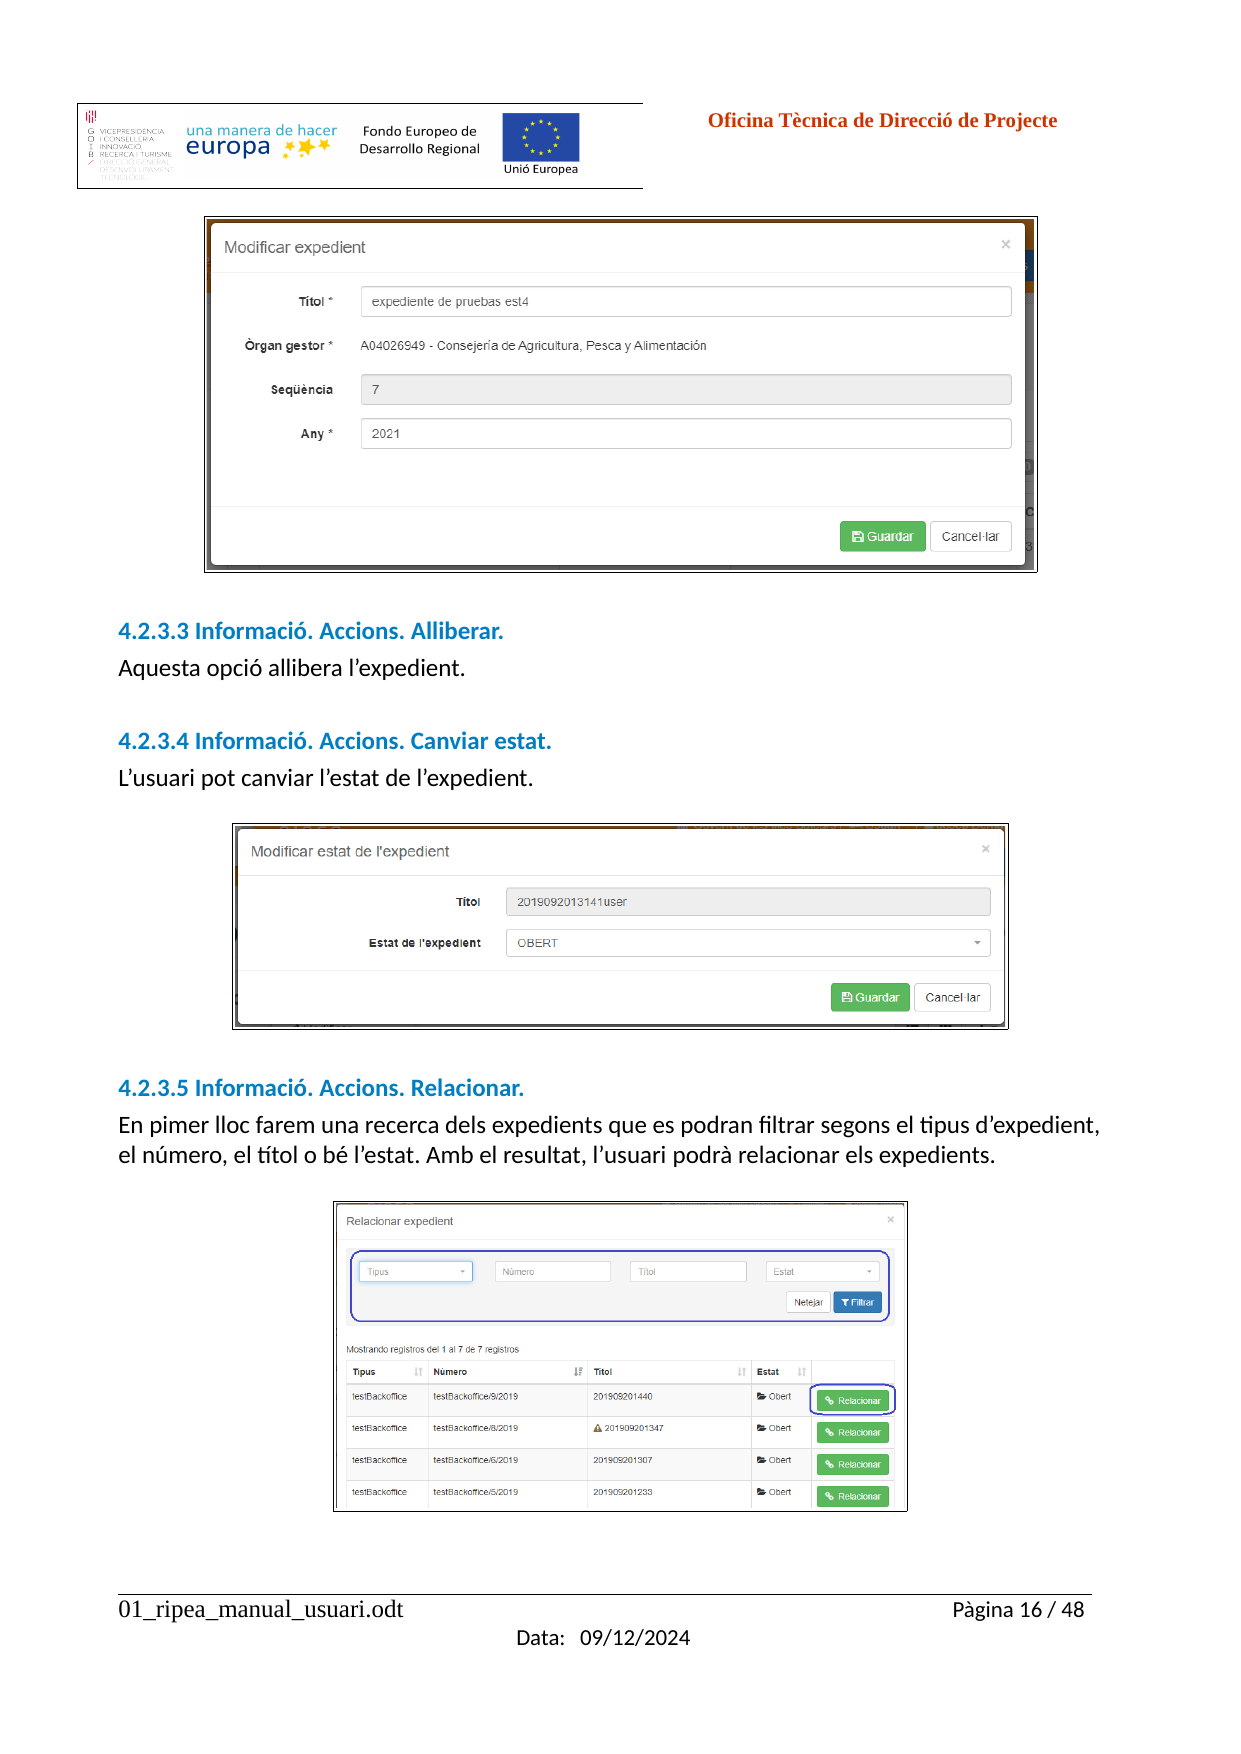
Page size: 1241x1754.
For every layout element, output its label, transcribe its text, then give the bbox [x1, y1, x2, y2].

subtitle 4.2.3.4 Informació. Accions. Canviar estat. [118, 726, 1122, 756]
subtitle 4.2.3.3 Informació. Accions. Alliberar. [118, 615, 1122, 646]
subtitle 4.2.3.5 Informació. Accions. Relacionar. [118, 1072, 1122, 1103]
picture [235, 826, 1005, 1027]
picture [82, 108, 178, 182]
text En pimer lloc farem una recerca dels expedients que es podran filtrar segons el tipus d’expedient, el número, el títol o bé l’estat. Amb el resultat, l’usuari podrà relacionar els expedients. [118, 1109, 1122, 1170]
text Aquesta opció allibera l’expedient. [118, 652, 1122, 682]
picture [184, 108, 585, 182]
text L’usuari pot canviar l’estat de l’expedient. [118, 762, 1122, 793]
picture [206, 219, 1034, 570]
picture [336, 1203, 905, 1508]
